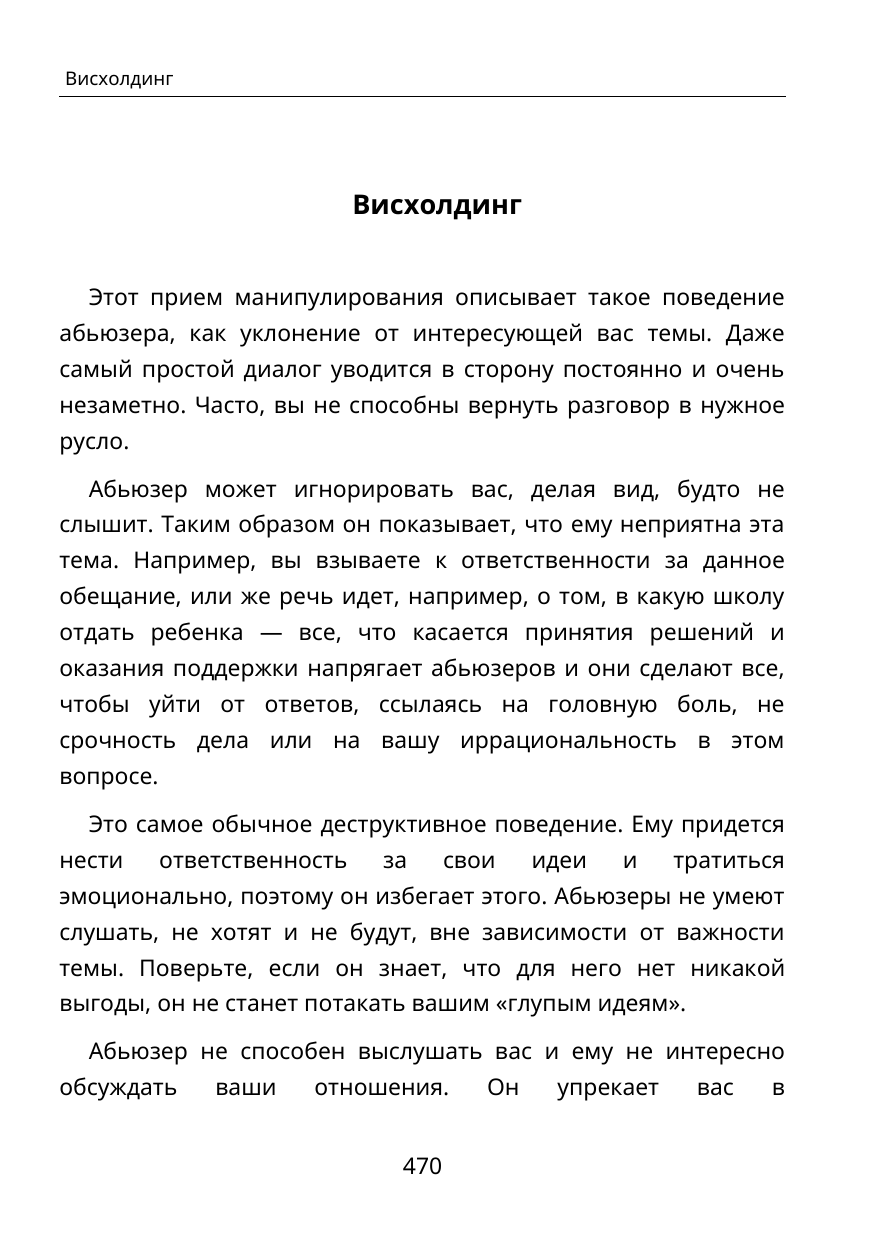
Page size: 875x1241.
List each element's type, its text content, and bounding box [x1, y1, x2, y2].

text Это самое обычное деструктивное поведение. Ему придется нести ответственность за свои идеи и тратиться эмоционально, поэтому он избегает этого. Абьюзеры не умеют слушать, не хотят и не будут, вне зависимости от важности темы. Поверьте, если он знает, что для него нет никакой выгоды, он не станет потакать вашим «глупым идеям». [59, 808, 786, 1019]
subtitle Висхолдинг [59, 185, 786, 222]
text Абьюзер может игнорировать вас, делая вид, будто не слышит. Таким образом он показывает, что ему неприятна эта тема. Например, вы взываете к ответственности за данное обещание, или же речь идет, например, о том, в какую школу отдать ребенка — все, что касается принятия решений и оказания поддержки напрягает абьюзеров и они сделают все, чтобы уйти от ответов, ссылаясь на головную боль, не срочность дела или на вашу иррациональность в этом вопросе. [59, 472, 786, 791]
text Абьюзер не способен выслушать вас и ему не интересно обсуждать ваши отношения. Он упрекает вас в [59, 1035, 786, 1102]
text Этот прием манипулирования описывает такое поведение абьюзера, как уклонение от интересующей вас темы. Даже самый простой диалог уводится в сторону постоянно и очень незаметно. Часто, вы не способны вернуть разговор в нужное русло. [59, 281, 786, 456]
